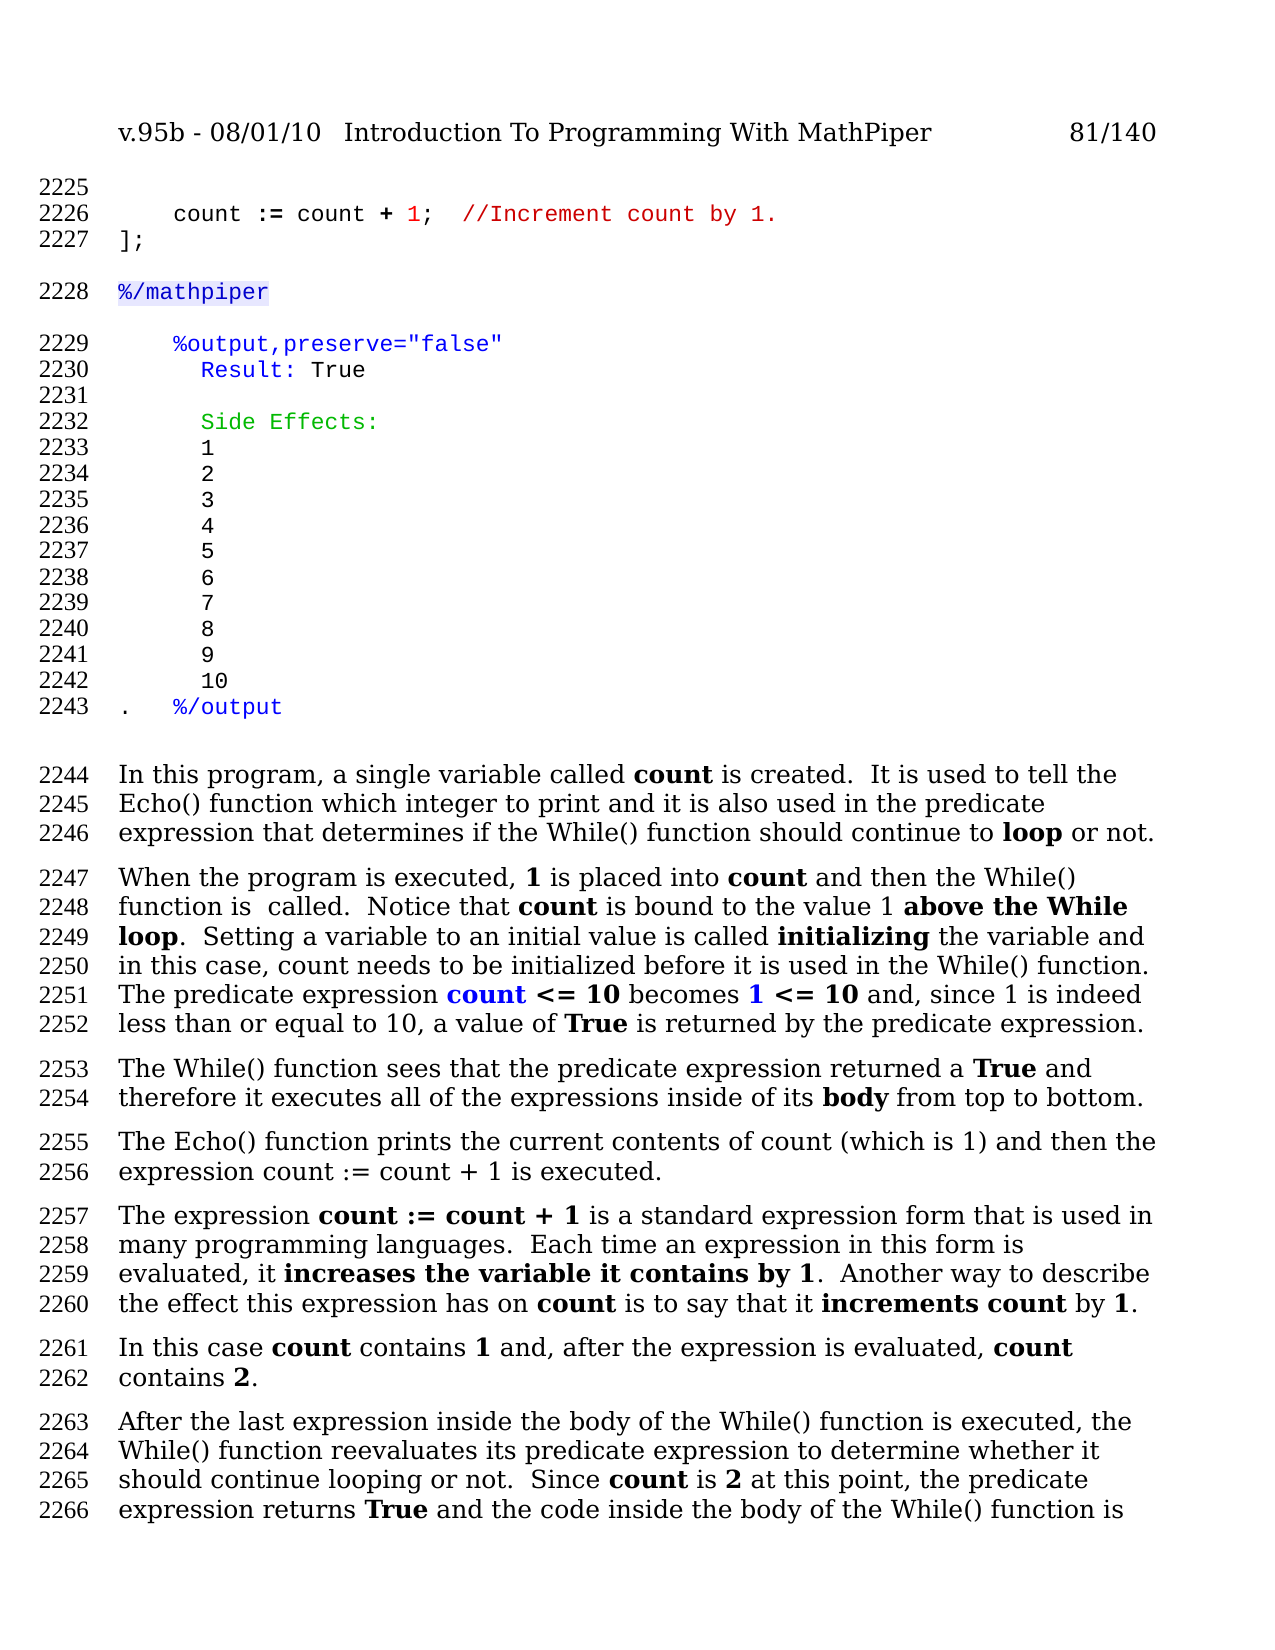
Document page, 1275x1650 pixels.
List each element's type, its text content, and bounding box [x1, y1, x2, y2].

text %/mathpiper [118, 281, 1157, 306]
text 9 [118, 644, 1157, 669]
text The Echo() function prints the current contents of count (which is 1) and then the expression count := count + 1 is executed. [118, 1128, 1157, 1186]
text %output,preserve="false" [118, 332, 1157, 358]
text Result: True [118, 358, 1157, 384]
text 6 [118, 566, 1157, 592]
text In this case count contains 1 and, after the expression is evaluated, count contains 2. [118, 1333, 1157, 1392]
text 1 [118, 436, 1157, 462]
text The expression count := count + 1 is a standard expression form that is used in many programming languages. Each time an expression in this form is evaluated, it increases the variable it contains by 1. Another way to describe the effect this expression has on count is to say that it increments count by 1. [118, 1201, 1157, 1318]
text 4 [118, 514, 1157, 540]
text 3 [118, 488, 1157, 514]
text Side Effects: [118, 410, 1157, 436]
text When the program is executed, 1 is placed into count and then the While() function is called. Notice that count is bound to the value 1 above the While loop. Setting a variable to an initial value is called initializing the variable and in this case, count needs to be initialized before it is used in the While() function. The predicate expression count <= 10 becomes 1 <= 10 and, since 1 is indeed less than or equal to 10, a value of True is returned by the predicate expression. [118, 863, 1157, 1039]
text count := count + 1; //Increment count by 1. [118, 203, 1157, 229]
text 5 [118, 540, 1157, 566]
text ]; [118, 229, 1157, 254]
text 8 [118, 618, 1157, 644]
text . %/output [118, 696, 1157, 721]
text The While() function sees that the predicate expression returned a True and therefore it executes all of the expressions inside of its body from top to bottom. [118, 1054, 1157, 1113]
text In this program, a single variable called count is created. It is used to tell the Echo() function which integer to print and it is also used in the predicate expression that determines if the While() function should continue to loop or not. [118, 760, 1157, 848]
text 2 [118, 462, 1157, 488]
text 7 [118, 592, 1157, 618]
text After the last expression inside the body of the While() function is executed, the While() function reevaluates its predicate expression to determine whether it should continue looping or not. Since count is 2 at this point, the predicate expression returns True and the code inside the body of the While() function is [118, 1407, 1157, 1524]
text 10 [118, 669, 1157, 696]
